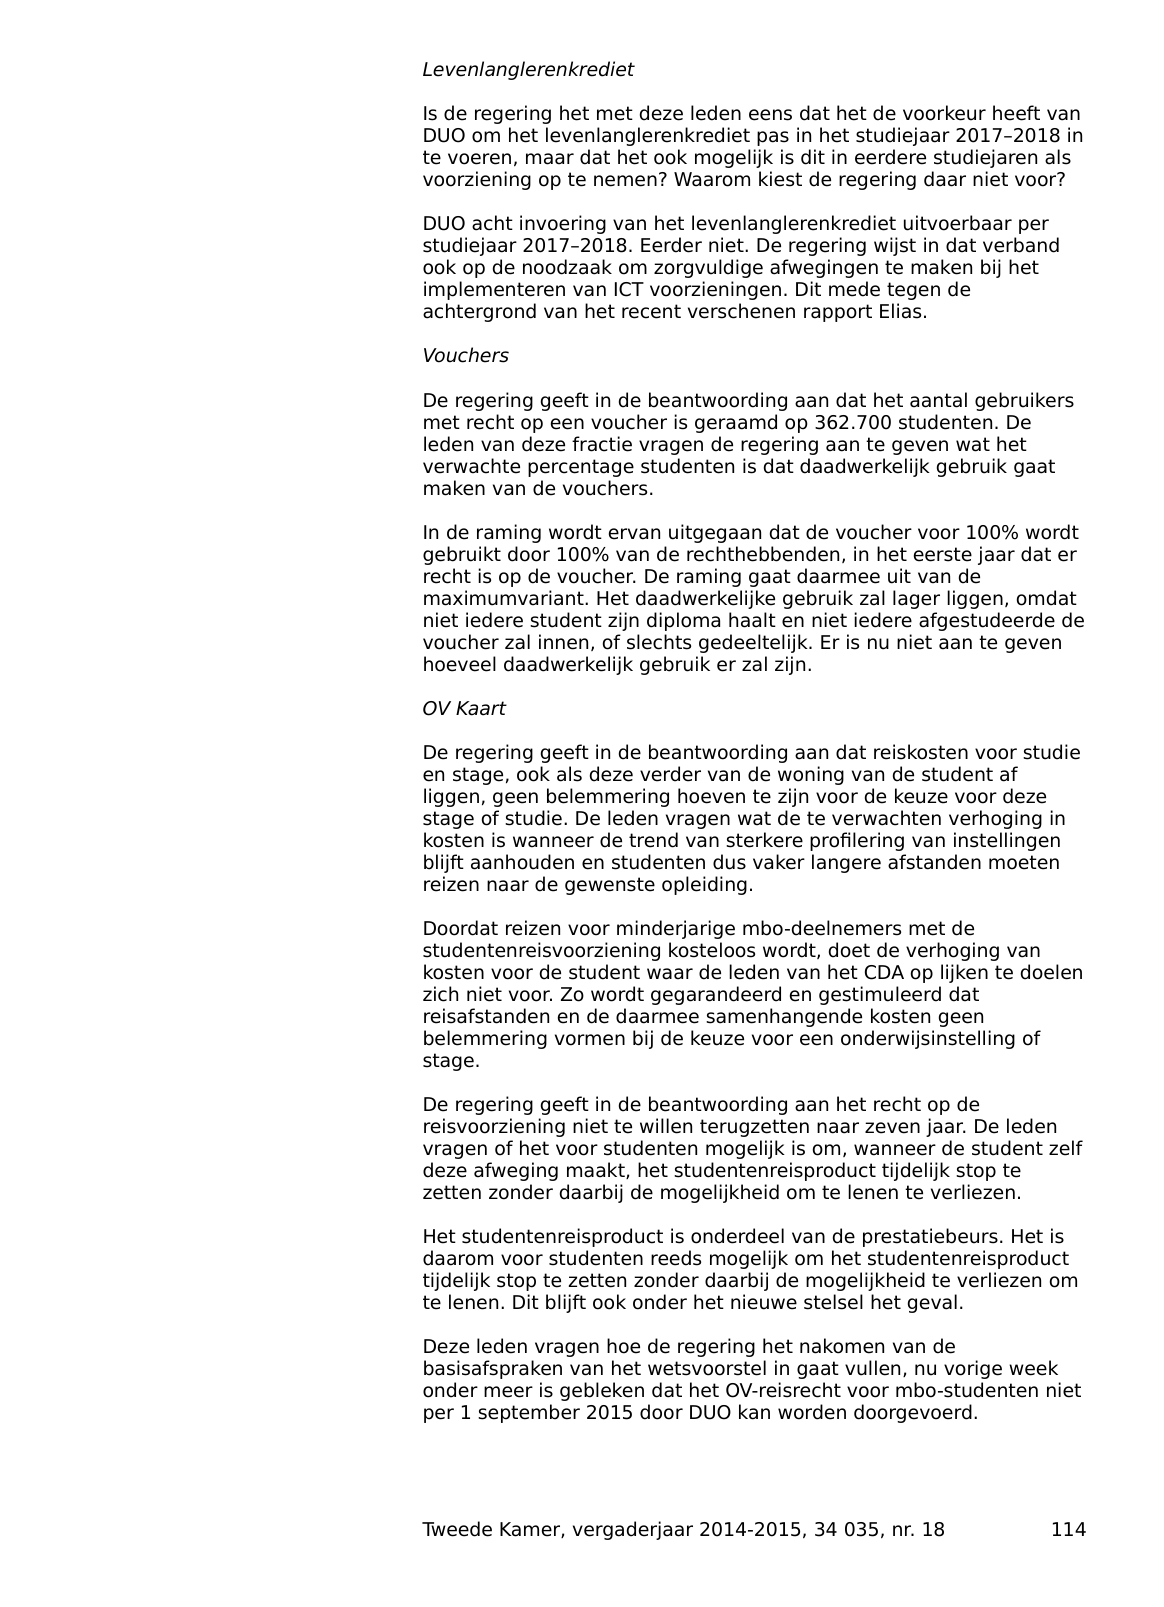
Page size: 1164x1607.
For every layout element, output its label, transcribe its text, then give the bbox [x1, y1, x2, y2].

subtitle Vouchers [422, 345, 1087, 367]
text Deze leden vragen hoe de regering het nakomen van de basisafspraken van het wetsvoorstel in gaat vullen, nu vorige week onder meer is gebleken dat het OV-reisrecht voor mbo-studenten niet per 1 september 2015 door DUO kan worden doorgevoerd. [422, 1336, 1087, 1424]
text De regering geeft in de beantwoording aan dat reiskosten voor studie en stage, ook als deze verder van de woning van de student af liggen, geen belemmering hoeven te zijn voor de keuze voor deze stage of studie. De leden vragen wat de te verwachten verhoging in kosten is wanneer de trend van sterkere profilering van instellingen blijft aanhouden en studenten dus vaker langere afstanden moeten reizen naar de gewenste opleiding. [422, 742, 1087, 896]
text Is de regering het met deze leden eens dat het de voorkeur heeft van DUO om het levenlanglerenkrediet pas in het studiejaar 2017–2018 in te voeren, maar dat het ook mogelijk is dit in eerdere studiejaren als voorziening op te nemen? Waarom kiest de regering daar niet voor? [422, 103, 1087, 191]
text De regering geeft in de beantwoording aan dat het aantal gebruikers met recht op een voucher is geraamd op 362.700 studenten. De leden van deze fractie vragen de regering aan te geven wat het verwachte percentage studenten is dat daadwerkelijk gebruik gaat maken van de vouchers. [422, 389, 1087, 499]
text In de raming wordt ervan uitgegaan dat de voucher voor 100% wordt gebruikt door 100% van de rechthebbenden, in het eerste jaar dat er recht is op de voucher. De raming gaat daarmee uit van de maximumvariant. Het daadwerkelijke gebruik zal lager liggen, omdat niet iedere student zijn diploma haalt en niet iedere afgestudeerde de voucher zal innen, of slechts gedeeltelijk. Er is nu niet aan te geven hoeveel daadwerkelijk gebruik er zal zijn. [422, 522, 1087, 676]
text DUO acht invoering van het levenlanglerenkrediet uitvoerbaar per studiejaar 2017–2018. Eerder niet. De regering wijst in dat verband ook op de noodzaak om zorgvuldige afwegingen te maken bij het implementeren van ICT voorzieningen. Dit mede tegen de achtergrond van het recent verschenen rapport Elias. [422, 213, 1087, 323]
subtitle Levenlanglerenkrediet [422, 59, 1087, 81]
text Het studentenreisproduct is onderdeel van de prestatiebeurs. Het is daarom voor studenten reeds mogelijk om het studentenreisproduct tijdelijk stop te zetten zonder daarbij de mogelijkheid te verliezen om te lenen. Dit blijft ook onder het nieuwe stelsel het geval. [422, 1226, 1087, 1314]
text Doordat reizen voor minderjarige mbo-deelnemers met de studentenreisvoorziening kosteloos wordt, doet de verhoging van kosten voor de student waar de leden van het CDA op lijken te doelen zich niet voor. Zo wordt gegarandeerd en gestimuleerd dat reisafstanden en de daarmee samenhangende kosten geen belemmering vormen bij de keuze voor een onderwijsinstelling of stage. [422, 918, 1087, 1072]
text De regering geeft in de beantwoording aan het recht op de reisvoorziening niet te willen terugzetten naar zeven jaar. De leden vragen of het voor studenten mogelijk is om, wanneer de student zelf deze afweging maakt, het studentenreisproduct tijdelijk stop te zetten zonder daarbij de mogelijkheid om te lenen te verliezen. [422, 1094, 1087, 1204]
subtitle OV Kaart [422, 698, 1087, 720]
